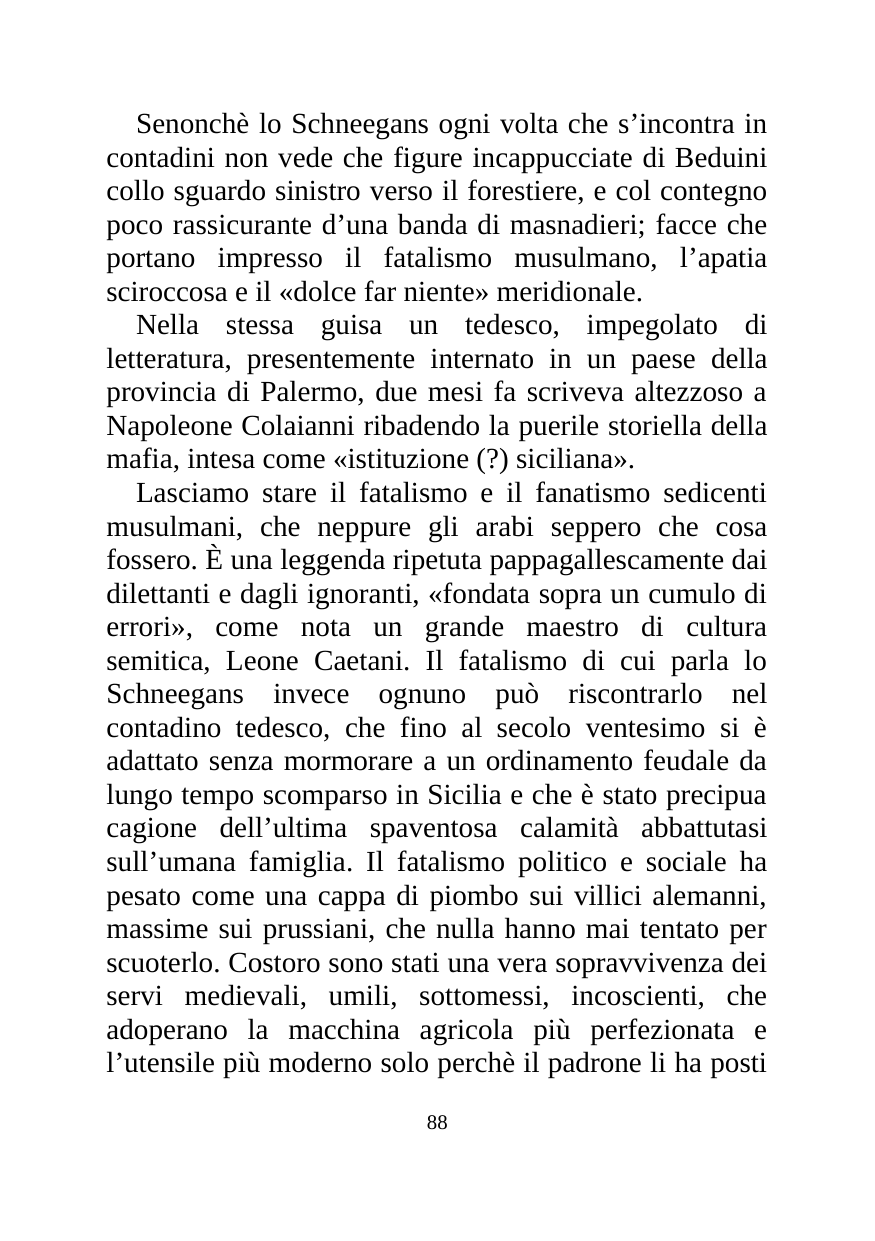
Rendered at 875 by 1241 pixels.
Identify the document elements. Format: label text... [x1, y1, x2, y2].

text Senonchè lo Schneegans ogni volta che s’incontra in contadini non vede che figure incappucciate di Beduini collo sguardo sinistro verso il forestiere, e col contegno poco rassicurante d’una banda di masnadieri; facce che portano impresso il fatalismo musulmano, l’apatia sciroccosa e il «dolce far niente» meridionale. [106, 106, 768, 307]
text Nella stessa guisa un tedesco, impegolato di letteratura, presentemente internato in un paese della provincia di Palermo, due mesi fa scriveva altezzoso a Napoleone Colaianni ribadendo la puerile storiella della mafia, intesa come «istituzione (?) siciliana». [106, 307, 768, 475]
text Lasciamo stare il fatalismo e il fanatismo sedicenti musulmani, che neppure gli arabi seppero che cosa fossero. È una leggenda ripetuta pappagallescamente dai dilettanti e dagli ignoranti, «fondata sopra un cumulo di errori», come nota un grande maestro di cultura semitica, Leone Caetani. Il fatalismo di cui parla lo Schneegans invece ognuno può riscontrarlo nel contadino tedesco, che fino al secolo ventesimo si è adattato senza mormorare a un ordinamento feudale da lungo tempo scomparso in Sicilia e che è stato precipua cagione dell’ultima spaventosa calamità abbattutasi sull’umana famiglia. Il fatalismo politico e sociale ha pesato come una cappa di piombo sui villici alemanni, massime sui prussiani, che nulla hanno mai tentato per scuoterlo. Costoro sono stati una vera sopravvivenza dei servi medievali, umili, sottomessi, incoscienti, che adoperano la macchina agricola più perfezionata e l’utensile più moderno solo perchè il padrone li ha posti [106, 475, 768, 1079]
